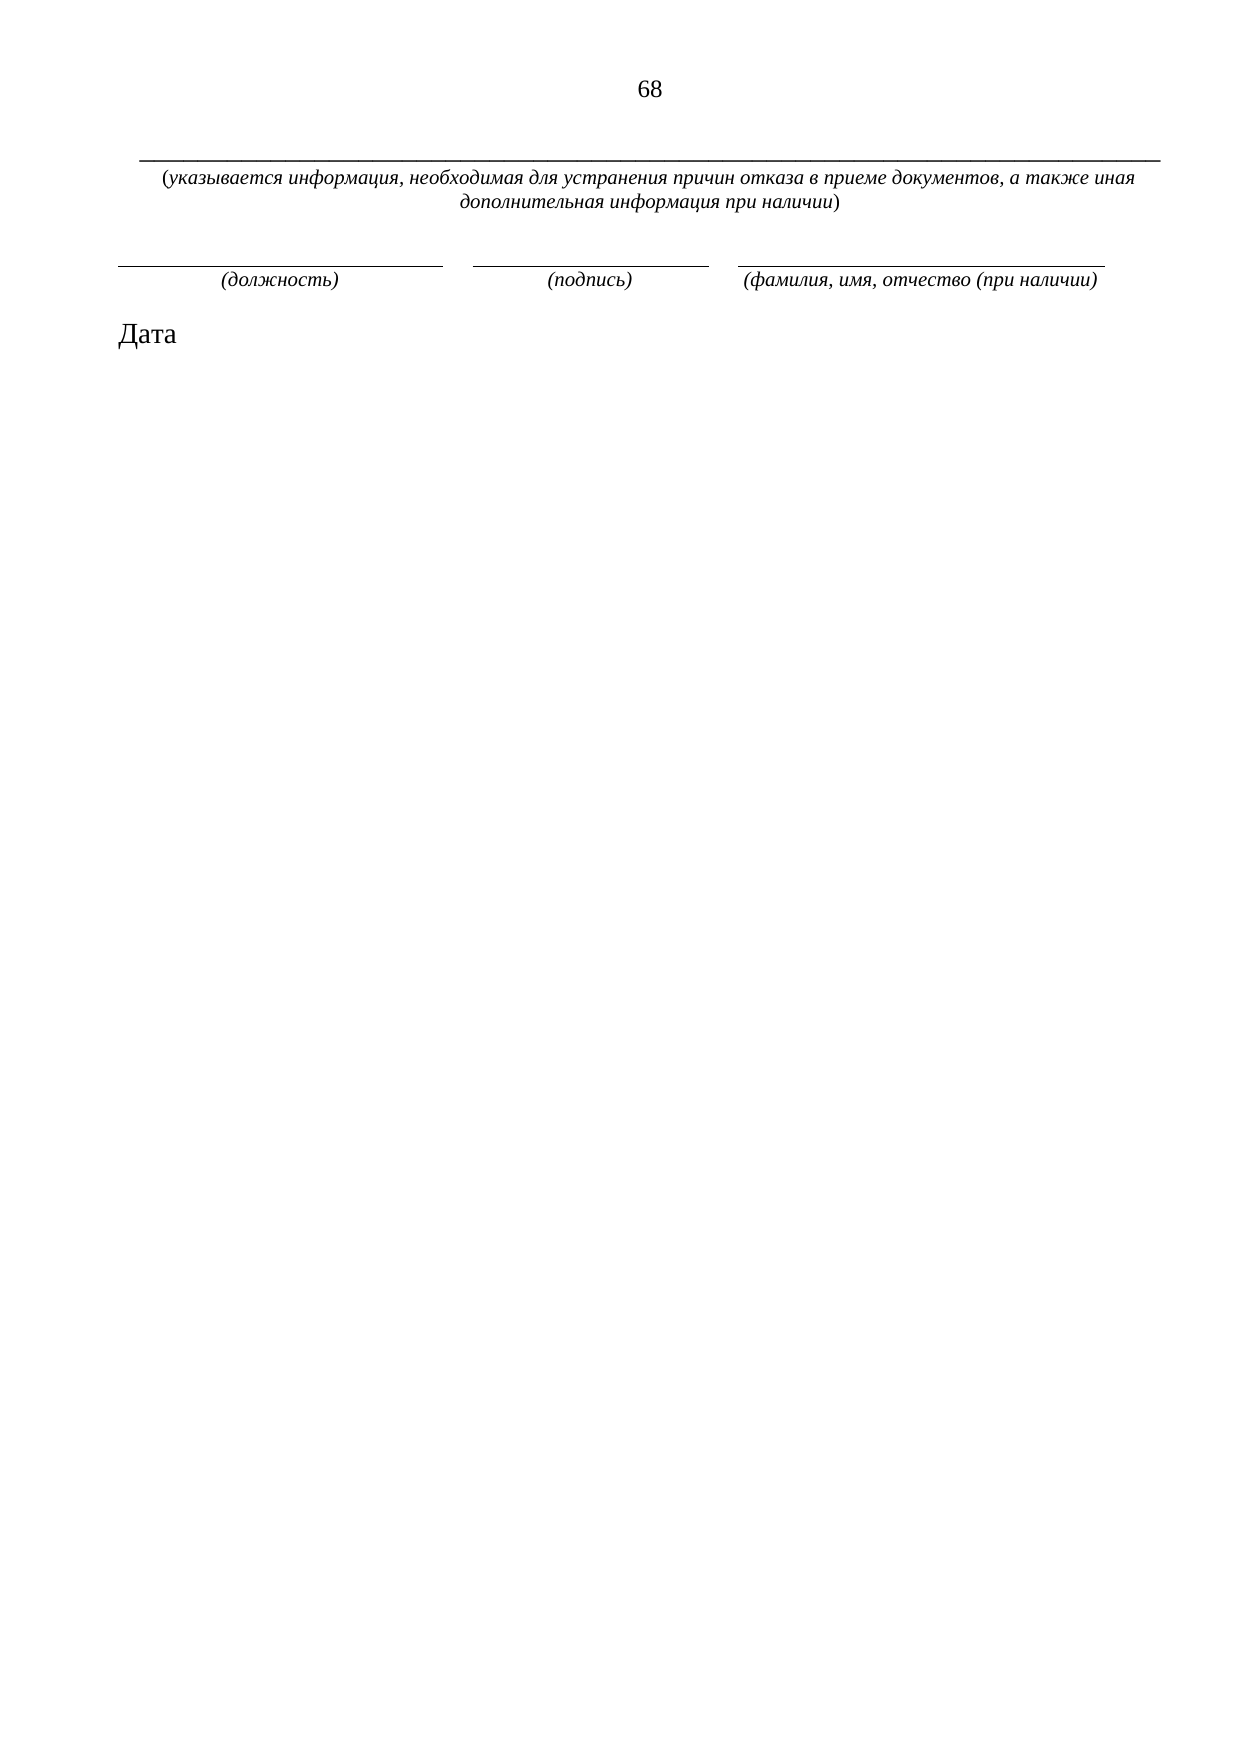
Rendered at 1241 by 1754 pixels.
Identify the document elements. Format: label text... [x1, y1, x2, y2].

table_cell [443, 266, 472, 291]
table_cell (фамилия, имя, отчество (при наличии) [738, 267, 1104, 291]
table_cell [709, 266, 738, 291]
text Дата [118, 316, 1181, 349]
table_header [118, 237, 443, 266]
table_header [709, 237, 738, 266]
table_header [738, 237, 1104, 266]
table_cell (подпись) [473, 267, 709, 291]
table_cell (должность) [118, 267, 443, 291]
table_header [443, 237, 472, 266]
table_header [473, 237, 709, 266]
text ______________________________________________________________________ (указывается информация, необходимая для устранения причин отказа в приеме документов, а также иная дополнительная информация при наличии) [118, 131, 1181, 213]
